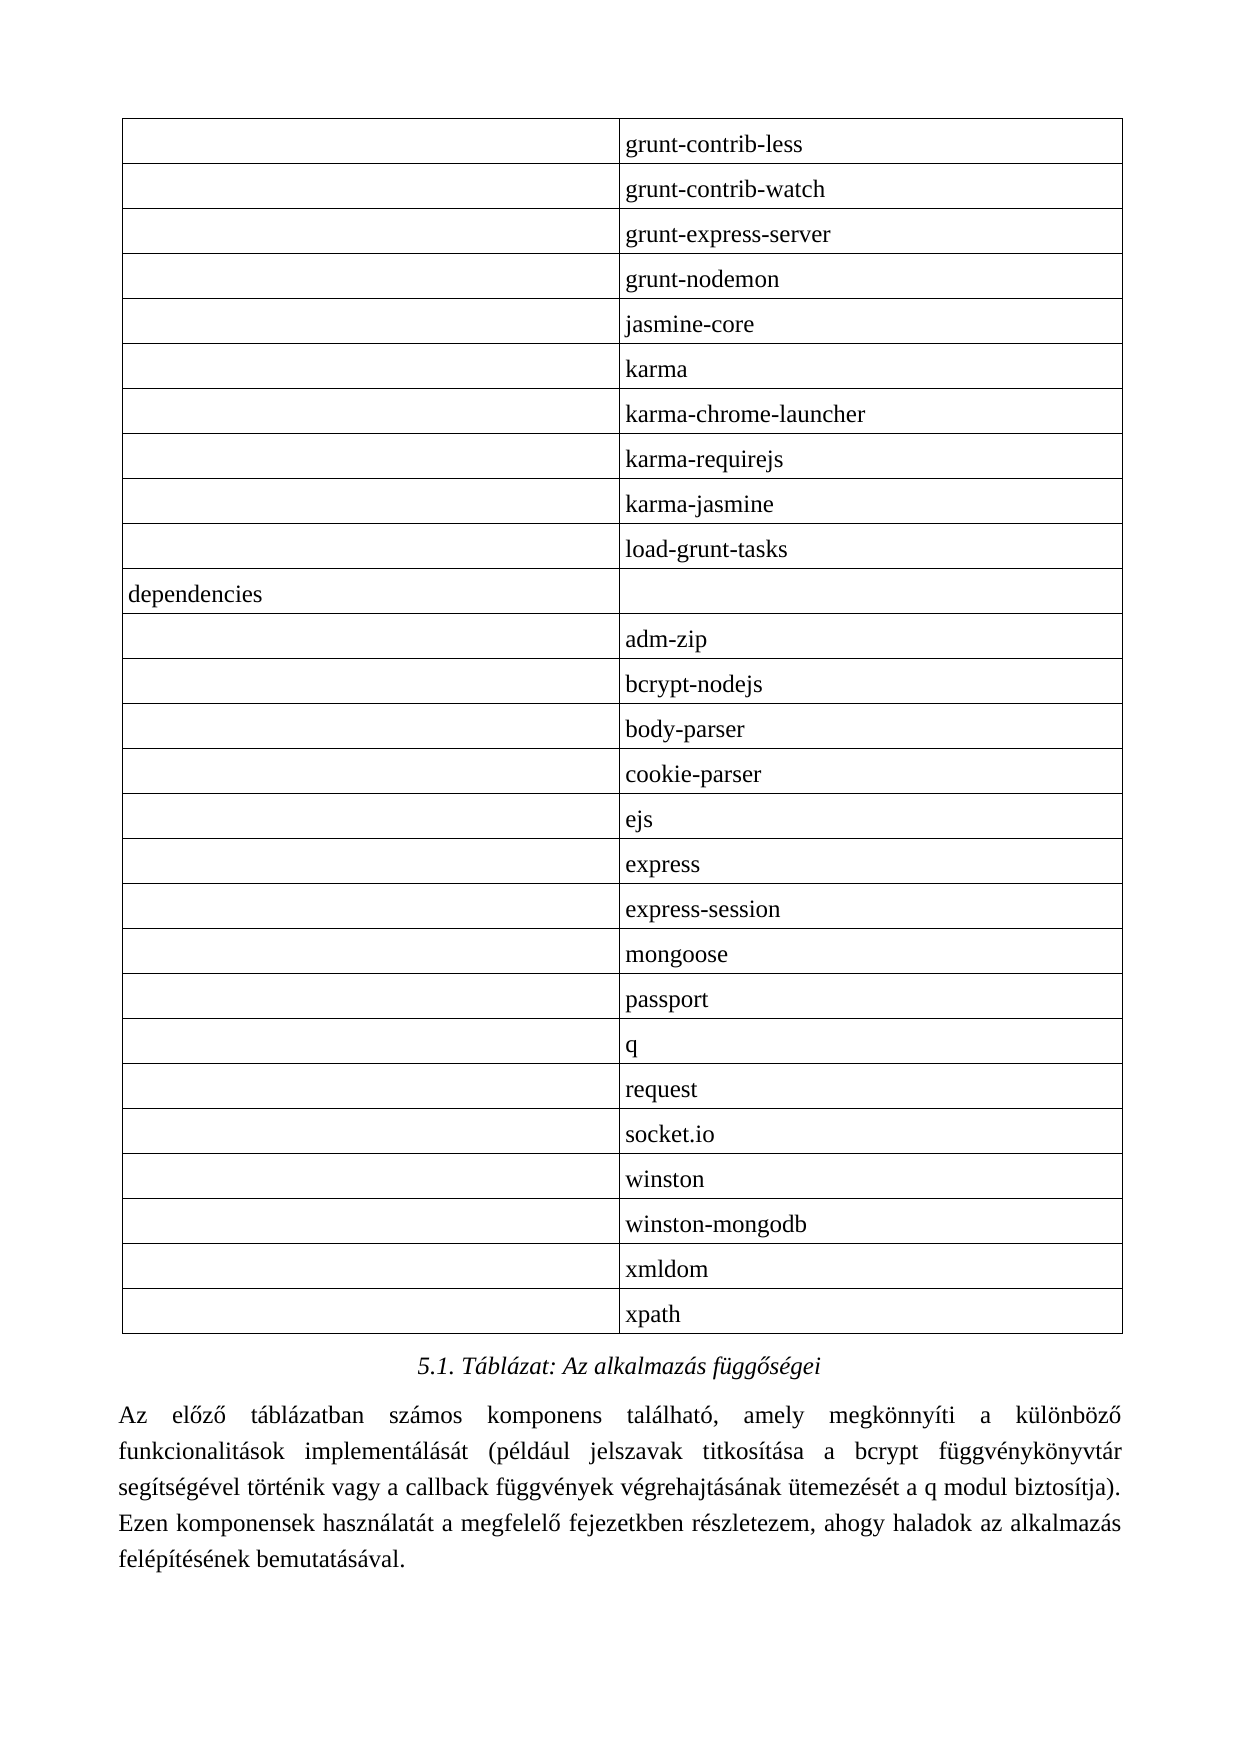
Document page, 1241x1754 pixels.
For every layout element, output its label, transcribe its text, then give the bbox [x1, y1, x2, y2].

table_cell [620, 569, 1122, 613]
table_cell ejs [620, 794, 1122, 838]
table_cell grunt-contrib-watch [620, 164, 1122, 208]
table_cell load-grunt-tasks [620, 524, 1122, 568]
table_cell [123, 299, 619, 343]
table_cell [123, 974, 619, 1018]
table_cell adm-zip [620, 614, 1122, 658]
table_cell [123, 929, 619, 973]
table_cell xmldom [620, 1244, 1122, 1288]
table_cell grunt-contrib-less [620, 119, 1122, 163]
table_cell [123, 1199, 619, 1243]
table_cell [123, 119, 619, 163]
table_cell [123, 794, 619, 838]
table_cell [123, 704, 619, 748]
table_cell winston-mongodb [620, 1199, 1122, 1243]
table_cell grunt-nodemon [620, 254, 1122, 298]
table_cell [123, 1064, 619, 1108]
table_cell [123, 1154, 619, 1198]
table_cell karma-requirejs [620, 434, 1122, 478]
table_cell q [620, 1019, 1122, 1063]
text Az előző táblázatban számos komponens található, amely megkönnyíti a különböző funkcionalitások implementálását (például jelszavak titkosítása a bcrypt függvénykönyvtár segítségével történik vagy a callback függvények végrehajtásának ütemezését a q modul biztosítja). Ezen komponensek használatát a megfelelő fejezetkben részletezem, ahogy haladok az alkalmazás felépítésének bemutatásával. [118, 1394, 1122, 1574]
table_cell karma-chrome-launcher [620, 389, 1122, 433]
table_cell dependencies [123, 569, 619, 613]
table_cell [123, 1019, 619, 1063]
table_cell express [620, 839, 1122, 883]
table_cell [123, 164, 619, 208]
table_cell karma-jasmine [620, 479, 1122, 523]
table_cell mongoose [620, 929, 1122, 973]
table_cell [123, 884, 619, 928]
table_cell express-session [620, 884, 1122, 928]
table_cell body-parser [620, 704, 1122, 748]
table_cell [123, 209, 619, 253]
table_cell [123, 1289, 619, 1333]
table_cell [123, 659, 619, 703]
table_cell [123, 1109, 619, 1153]
table_cell grunt-express-server [620, 209, 1122, 253]
table_cell [123, 254, 619, 298]
table_cell xpath [620, 1289, 1122, 1333]
table_cell socket.io [620, 1109, 1122, 1153]
table_cell [123, 434, 619, 478]
table_cell winston [620, 1154, 1122, 1198]
table_cell jasmine-core [620, 299, 1122, 343]
table_cell [123, 344, 619, 388]
table_cell [123, 614, 619, 658]
table_cell [123, 524, 619, 568]
table_cell [123, 1244, 619, 1288]
table_cell karma [620, 344, 1122, 388]
table_cell [123, 839, 619, 883]
table_cell [123, 749, 619, 793]
table_cell [123, 389, 619, 433]
table_cell [123, 479, 619, 523]
table_cell cookie-parser [620, 749, 1122, 793]
table_cell bcrypt-nodejs [620, 659, 1122, 703]
table_cell passport [620, 974, 1122, 1018]
table_cell request [620, 1064, 1122, 1108]
text 5.1. Táblázat: Az alkalmazás függőségei [118, 1346, 1122, 1382]
